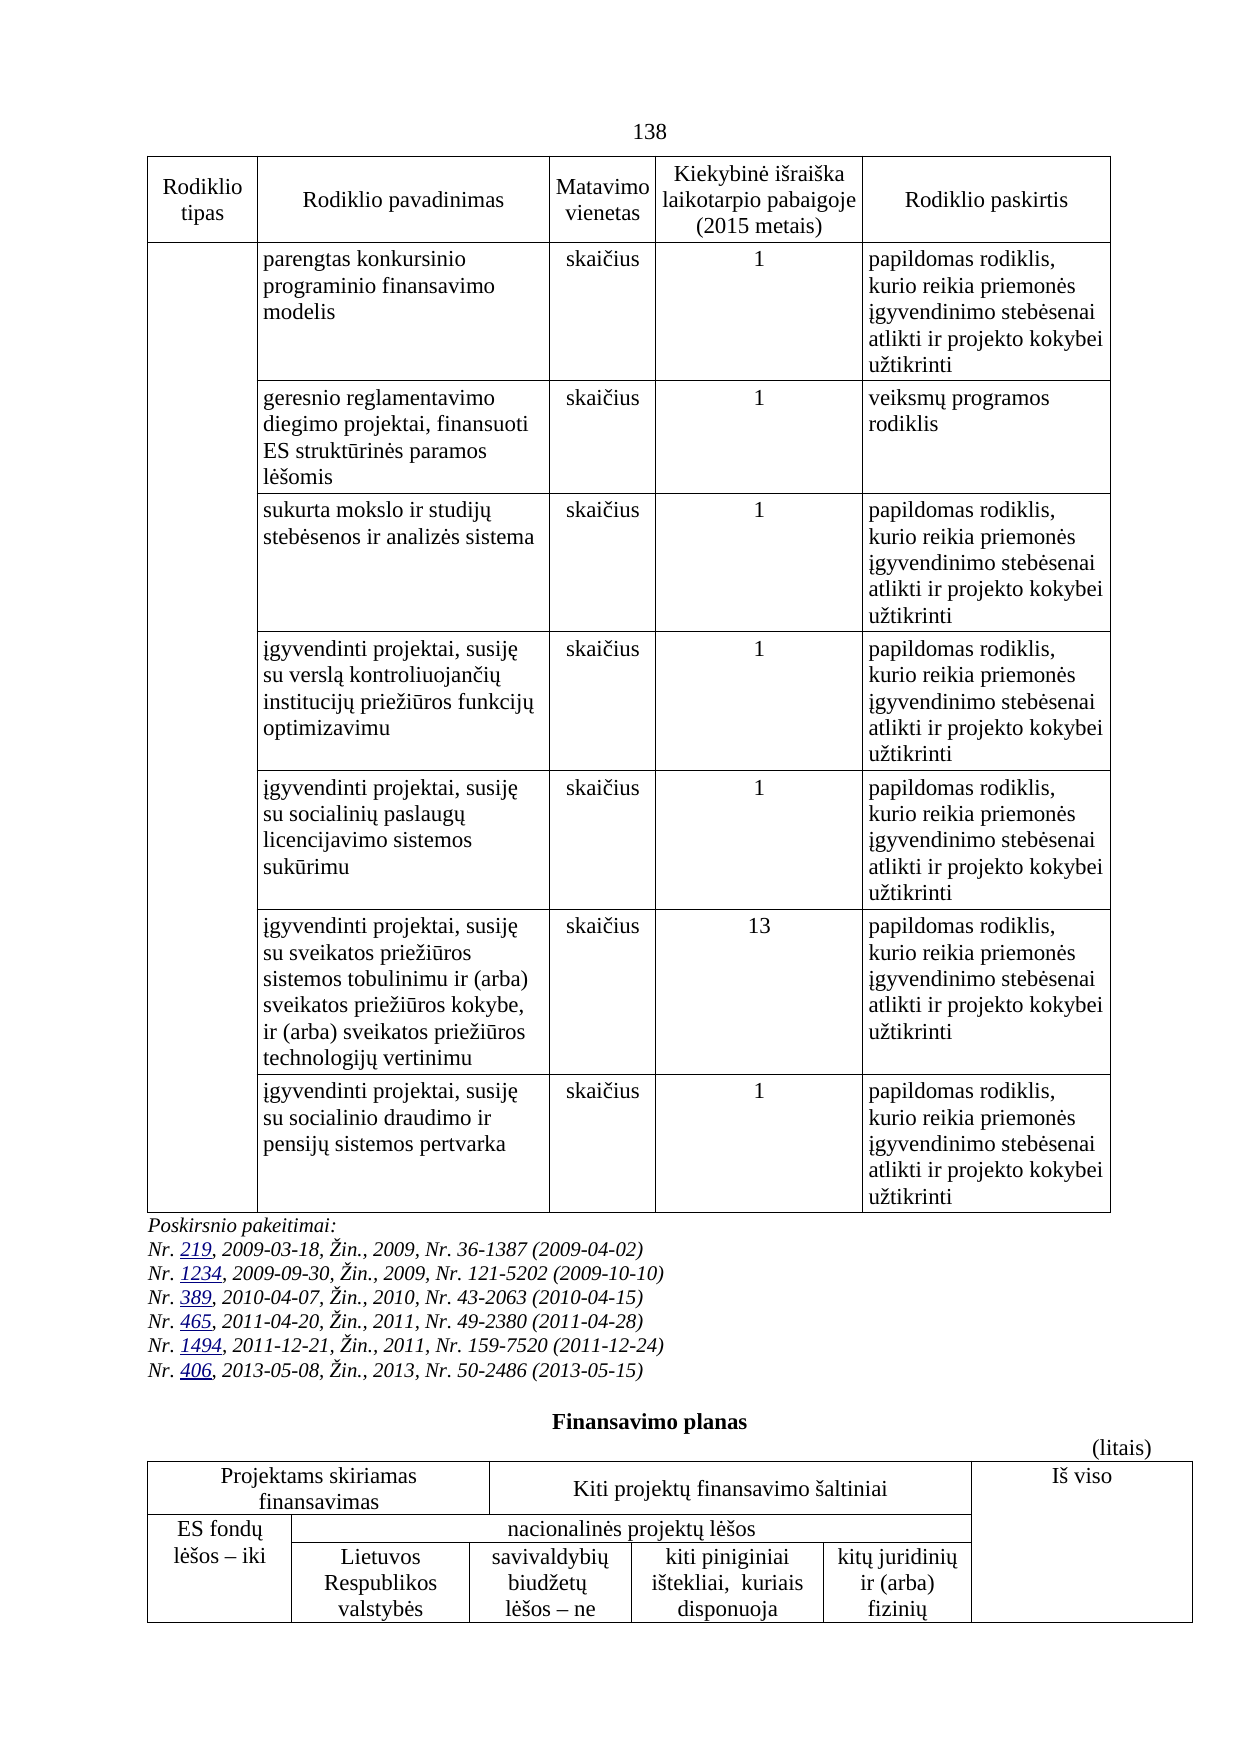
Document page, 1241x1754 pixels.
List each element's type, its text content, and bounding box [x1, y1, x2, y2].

table_cell parengtas konkursinio programinio finansavimo modelis [258, 243, 549, 380]
table_cell 1 [656, 632, 862, 770]
table_header Matavimo vienetas [550, 157, 655, 242]
text Nr. 219, 2009-03-18, Žin., 2009, Nr. 36-1387 (2009-04-02) [148, 1237, 1152, 1261]
table_cell papildomas rodiklis, kurio reikia priemonės įgyvendi­nimo stebėsenai atlikti ir projekto kokybei užtikrinti [863, 771, 1110, 908]
table_cell skaičius [550, 494, 655, 631]
table_cell 1 [656, 771, 862, 908]
table_header Rodiklio pavadinimas [258, 157, 549, 242]
table_cell 1 [656, 381, 862, 492]
table_cell skaičius [550, 1075, 655, 1212]
text Nr. 465, 2011-04-20, Žin., 2011, Nr. 49-2380 (2011-04-28) [148, 1309, 1152, 1333]
text Nr. 1494, 2011-12-21, Žin., 2011, Nr. 159-7520 (2011-12-24) [148, 1333, 1152, 1357]
table_header Rodiklio tipas [148, 157, 257, 242]
table_cell skaičius [550, 771, 655, 908]
table_cell įgyvendinti projektai, susiję su socialinių paslaugų licencijavimo sistemos sukūrimu [258, 771, 549, 908]
table_header Kiti projektų finansavimo šaltiniai [490, 1462, 971, 1514]
text Poskirsnio pakeitimai: [148, 1213, 1152, 1237]
table_cell 1 [656, 1075, 862, 1212]
table_cell skaičius [550, 632, 655, 770]
table_header Rodiklio paskirtis [863, 157, 1110, 242]
table_cell kiti piniginiai ištekliai, kuriais disponuoja [632, 1543, 823, 1622]
table_cell 1 [656, 494, 862, 631]
table_cell skaičius [550, 243, 655, 380]
table_cell papildomas rodiklis, kurio reikia priemonės įgyvendinimo stebėsenai atlikti ir projekto kokybei užtikrinti [863, 632, 1110, 770]
text Nr. 389, 2010-04-07, Žin., 2010, Nr. 43-2063 (2010-04-15) [148, 1285, 1152, 1309]
table_cell skaičius [550, 910, 655, 1073]
table_cell skaičius [550, 381, 655, 492]
table_header Iš viso [972, 1462, 1192, 1622]
table_cell įgyvendinti projektai, susiję su sveikatos priežiūros sistemos tobulinimu ir (arba) sveikatos priežiūros kokybe, ir (arba) sveikatos priežiūros technologijų vertinimu [258, 910, 549, 1073]
text (litais) [148, 1434, 1152, 1461]
table_cell geresnio reglamentavimo diegimo projektai, finan­suoti ES struktūrinės paramos lėšomis [258, 381, 549, 492]
table_cell papildomas rodiklis, kurio reikia priemonės įgyvendi­nimo stebėsenai atlikti ir projekto kokybei užtikrinti [863, 1075, 1110, 1212]
table_cell įgyvendinti projektai, susiję su socialinio draudimo ir pensijų sistemos pertvarka [258, 1075, 549, 1212]
table_cell įgyvendinti projektai, susiję su verslą kontroliuojančių institucijų priežiūros funkcijų optimizavimu [258, 632, 549, 770]
text Finansavimo planas [148, 1408, 1152, 1434]
text Nr. 1234, 2009-09-30, Žin., 2009, Nr. 121-5202 (2009-10-10) [148, 1261, 1152, 1285]
table_header Projektams skiriamas finansavimas [148, 1462, 489, 1514]
table_cell ES fondų lėšos – iki [148, 1515, 291, 1622]
table_cell kitų juridinių ir (arba) fizinių [824, 1543, 971, 1622]
table_cell savivaldybių biudžetų lėšos – ne [470, 1543, 631, 1622]
table_cell papildomas rodiklis, kurio reikia priemonės įgyvendi­nimo stebėsenai atlikti ir projekto kokybei užtikrinti [863, 494, 1110, 631]
text Nr. 406, 2013-05-08, Žin., 2013, Nr. 50-2486 (2013-05-15) [148, 1357, 1152, 1382]
table_cell [148, 243, 257, 1212]
table_header Kiekybinė išraiška laikotarpio pabaigoje (2015 metais) [656, 157, 862, 242]
table_cell 1 [656, 243, 862, 380]
table_cell veiksmų programos rodiklis [863, 381, 1110, 492]
table_cell 13 [656, 910, 862, 1073]
table_cell sukurta mokslo ir studijų stebėsenos ir analizės sistema [258, 494, 549, 631]
table_cell papildomas rodiklis, kurio reikia priemonės įgyvendi­nimo stebėsenai atlikti ir projekto kokybei užtikrinti [863, 910, 1110, 1073]
table_cell papildomas rodiklis, kurio reikia priemonės įgyvendi­nimo stebėsenai atlikti ir projekto kokybei užtikrinti [863, 243, 1110, 380]
table_cell nacionalinės projektų lėšos [292, 1515, 971, 1542]
table_cell Lietuvos Respublikos valstybės [292, 1543, 469, 1622]
